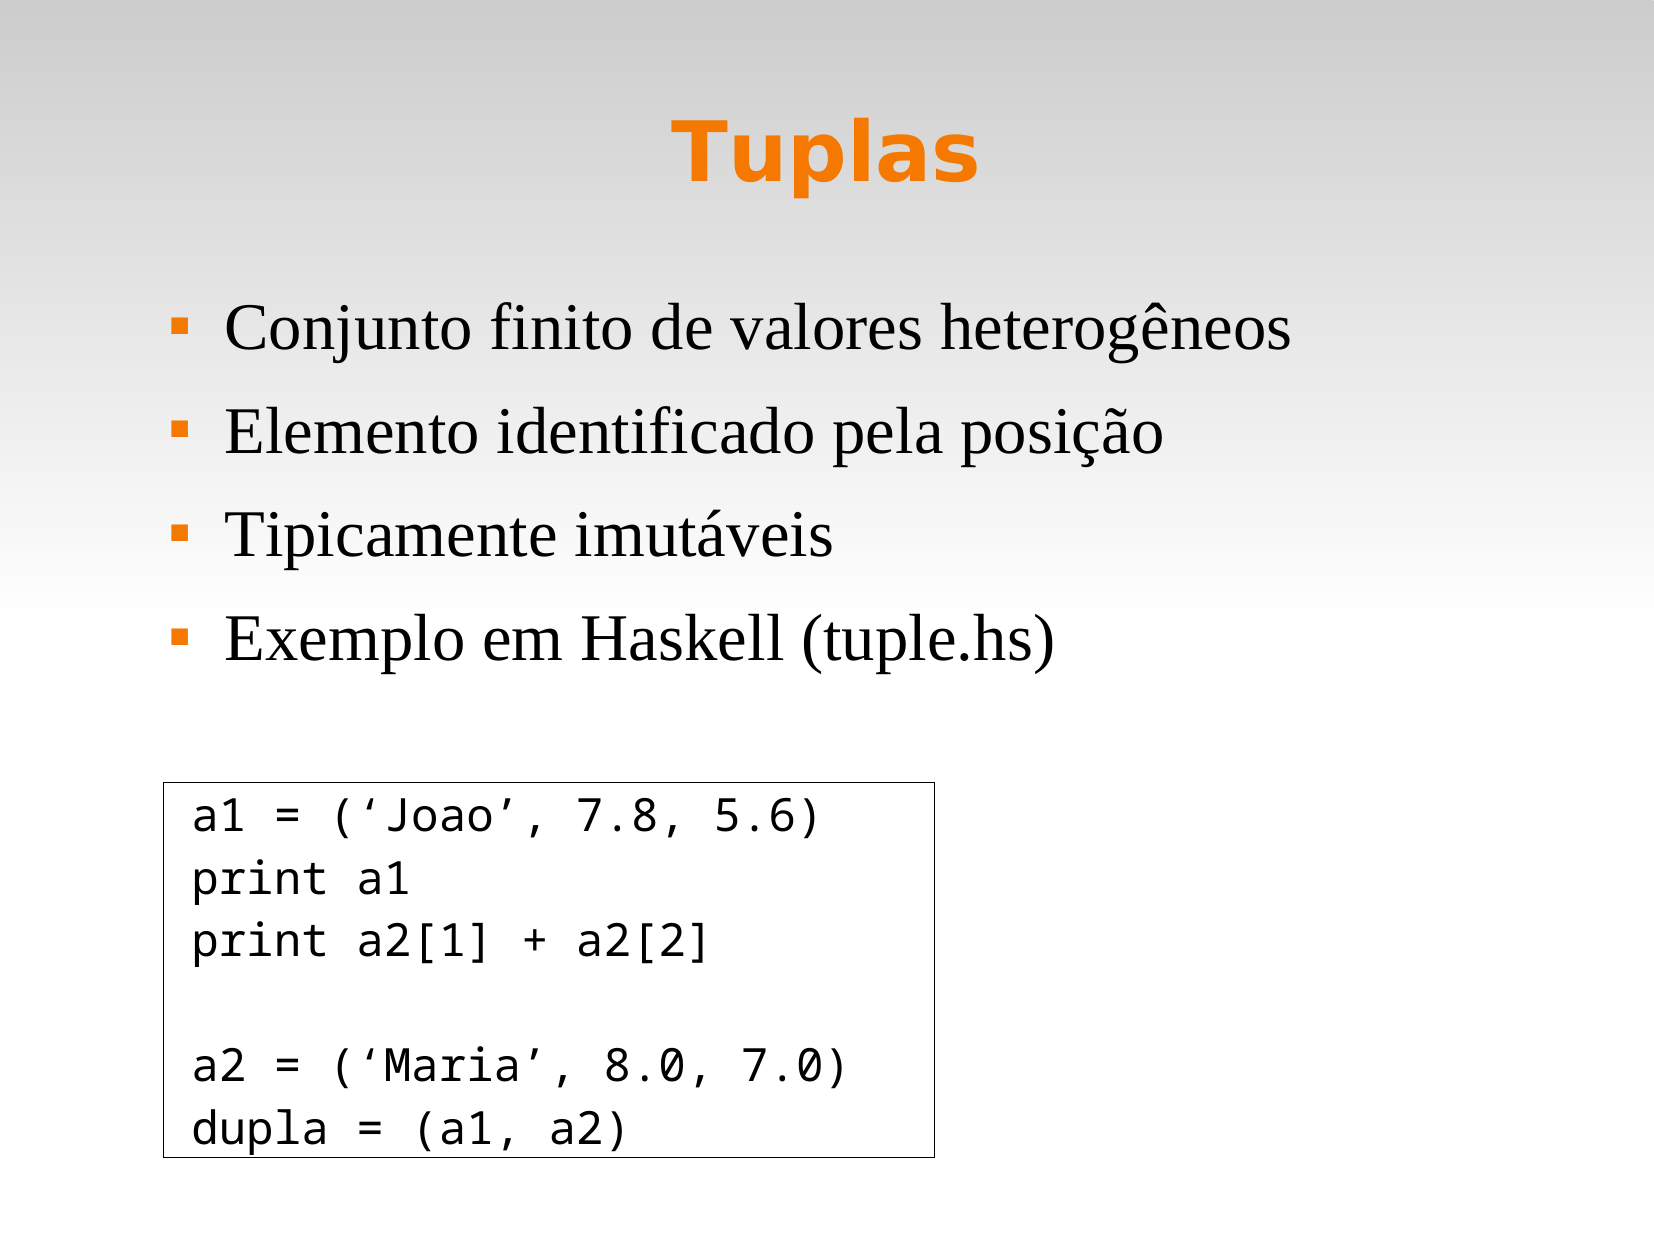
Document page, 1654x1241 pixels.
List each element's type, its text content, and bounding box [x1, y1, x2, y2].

list Conjunto finito de valores heterogêneos Elemento identificado pela posição Tipicamente imutáveis Exemplo em Haskell (tuple.hs) [82, 290, 1571, 1109]
title Tuplas [82, 49, 1571, 257]
text_box a1 = (‘Joao’, 7.8, 5.6) print a1 print a2[1] + a2[2] a2 = (‘Maria’, 8.0, 7.0) dupla = (a1, a2) [163, 805, 935, 1136]
